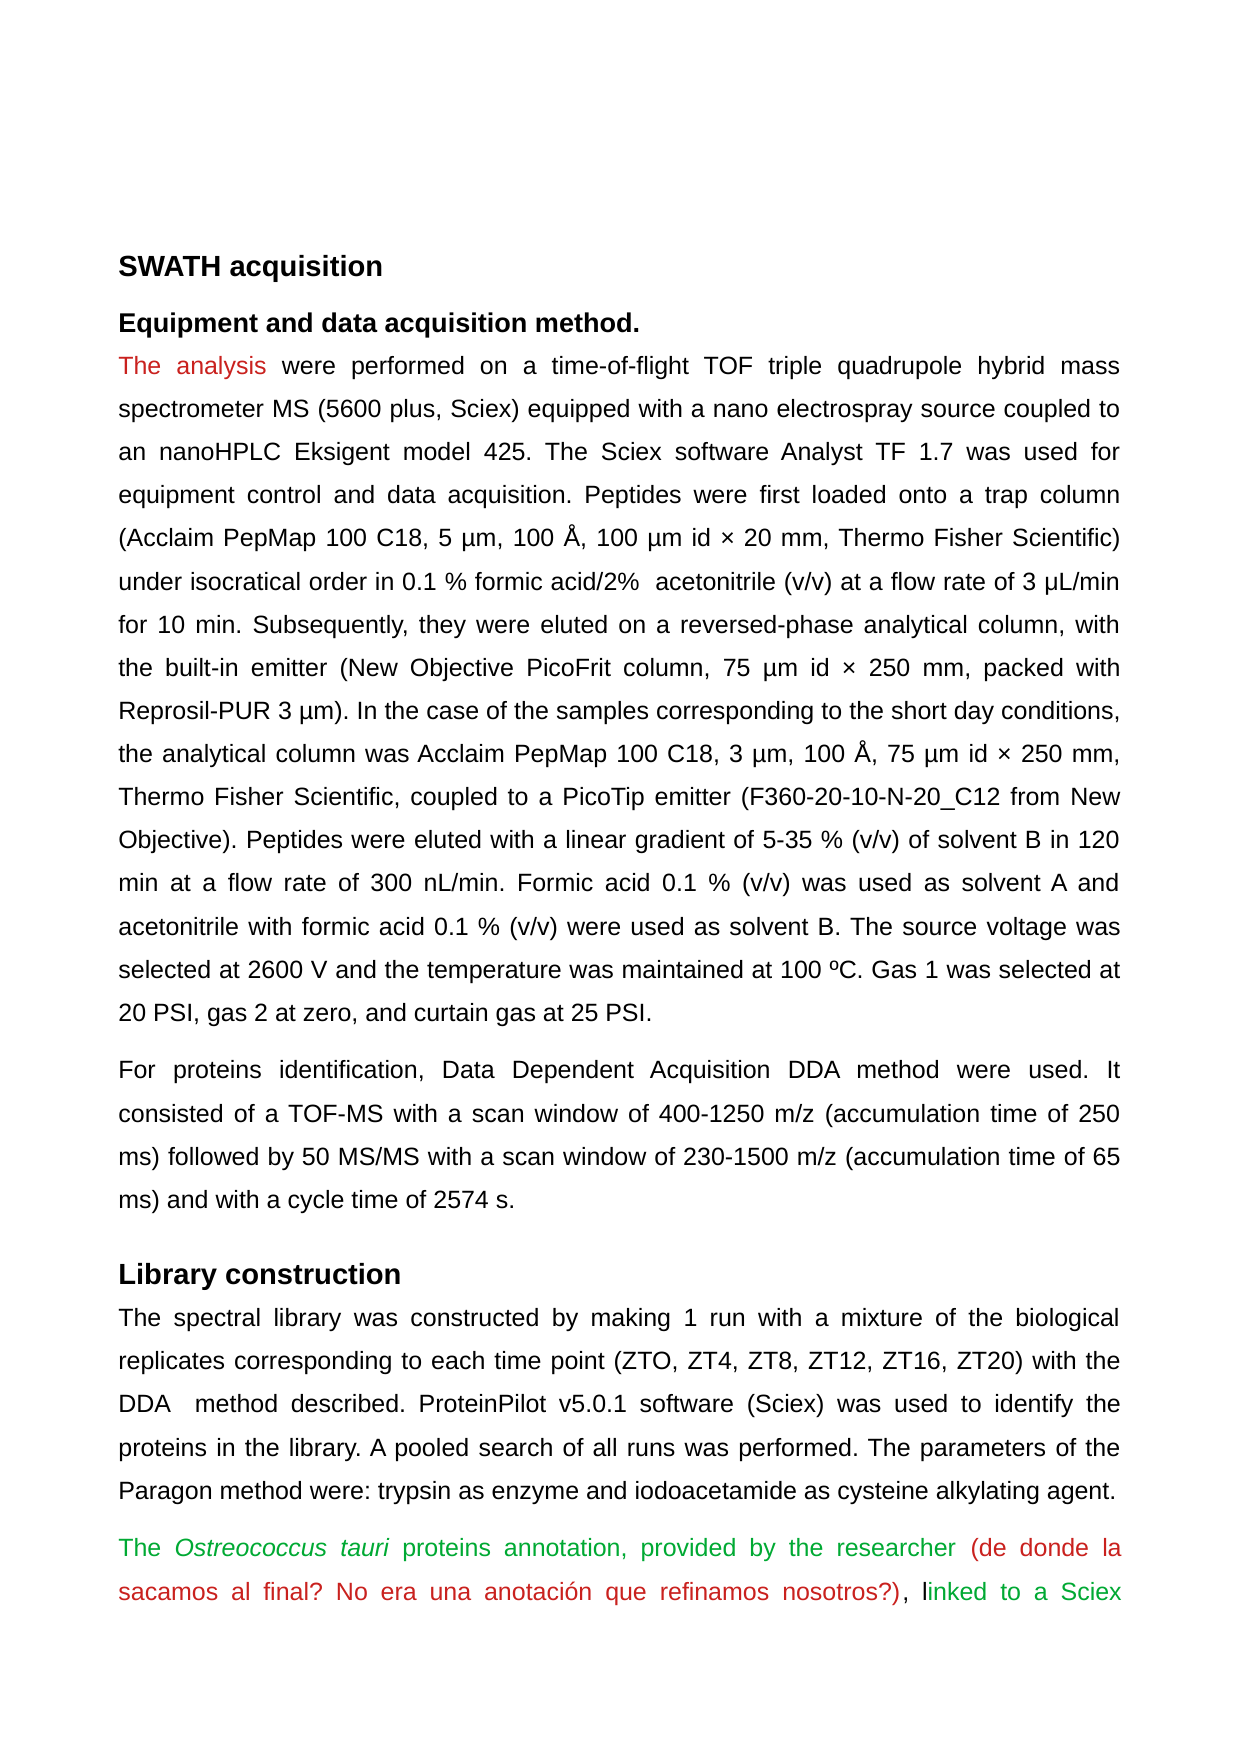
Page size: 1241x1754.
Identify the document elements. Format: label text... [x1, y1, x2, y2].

text The Ostreococcus tauri proteins annotation, provided by the researcher (de donde la sacamos al final? No era una anotación que refinamos nosotros?), linked to a Sciex [118, 1533, 1122, 1605]
text For proteins identification, Data Dependent Acquisition DDA method were used. It consisted of a TOF-MS with a scan window of 400-1250 m/z (accumulation time of 250 ms) followed by 50 MS/MS with a scan window of 230-1500 m/z (accumulation time of 65 ms) and with a cycle time of 2574 s. [118, 1056, 1122, 1214]
text The spectral library was constructed by making 1 run with a mixture of the biological replicates corresponding to each time point (ZTO, ZT4, ZT8, ZT12, ZT16, ZT20) with the DDA method described. ProteinPilot v5.0.1 software (Sciex) was used to identify the proteins in the library. A pooled search of all runs was performed. The parameters of the Paragon method were: trypsin as enzyme and iodoacetamide as cysteine alkylating agent. [118, 1303, 1122, 1504]
subtitle SWATH acquisition [118, 249, 1122, 282]
subtitle Library construction [118, 1257, 1122, 1291]
text The analysis were performed on a time-of-flight TOF triple quadrupole hybrid mass spectrometer MS (5600 plus, Sciex) equipped with a nano electrospray source coupled to an nanoHPLC Eksigent model 425. The Sciex software Analyst TF 1.7 was used for equipment control and data acquisition. Peptides were first loaded onto a trap column (Acclaim PepMap 100 C18, 5 µm, 100 Å, 100 µm id × 20 mm, Thermo Fisher Scientific) under isocratical order in 0.1 % formic acid/2% acetonitrile (v/v) at a flow rate of 3 μL/min for 10 min. Subsequently, they were eluted on a reversed-phase analytical column, with the built-in emitter (New Objective PicoFrit column, 75 µm id × 250 mm, packed with Reprosil-PUR 3 µm). In the case of the samples corresponding to the short day conditions, the analytical column was Acclaim PepMap 100 C18, 3 µm, 100 Å, 75 µm id × 250 mm, Thermo Fisher Scientific, coupled to a PicoTip emitter (F360-20-10-N-20_C12 from New Objective). Peptides were eluted with a linear gradient of 5-35 % (v/v) of solvent B in 120 min at a flow rate of 300 nL/min. Formic acid 0.1 % (v/v) was used as solvent A and acetonitrile with formic acid 0.1 % (v/v) were used as solvent B. The source voltage was selected at 2600 V and the temperature was maintained at 100 ºC. Gas 1 was selected at 20 PSI, gas 2 at zero, and curtain gas at 25 PSI. [118, 351, 1122, 1027]
subtitle Equipment and data acquisition method. [118, 307, 1122, 338]
